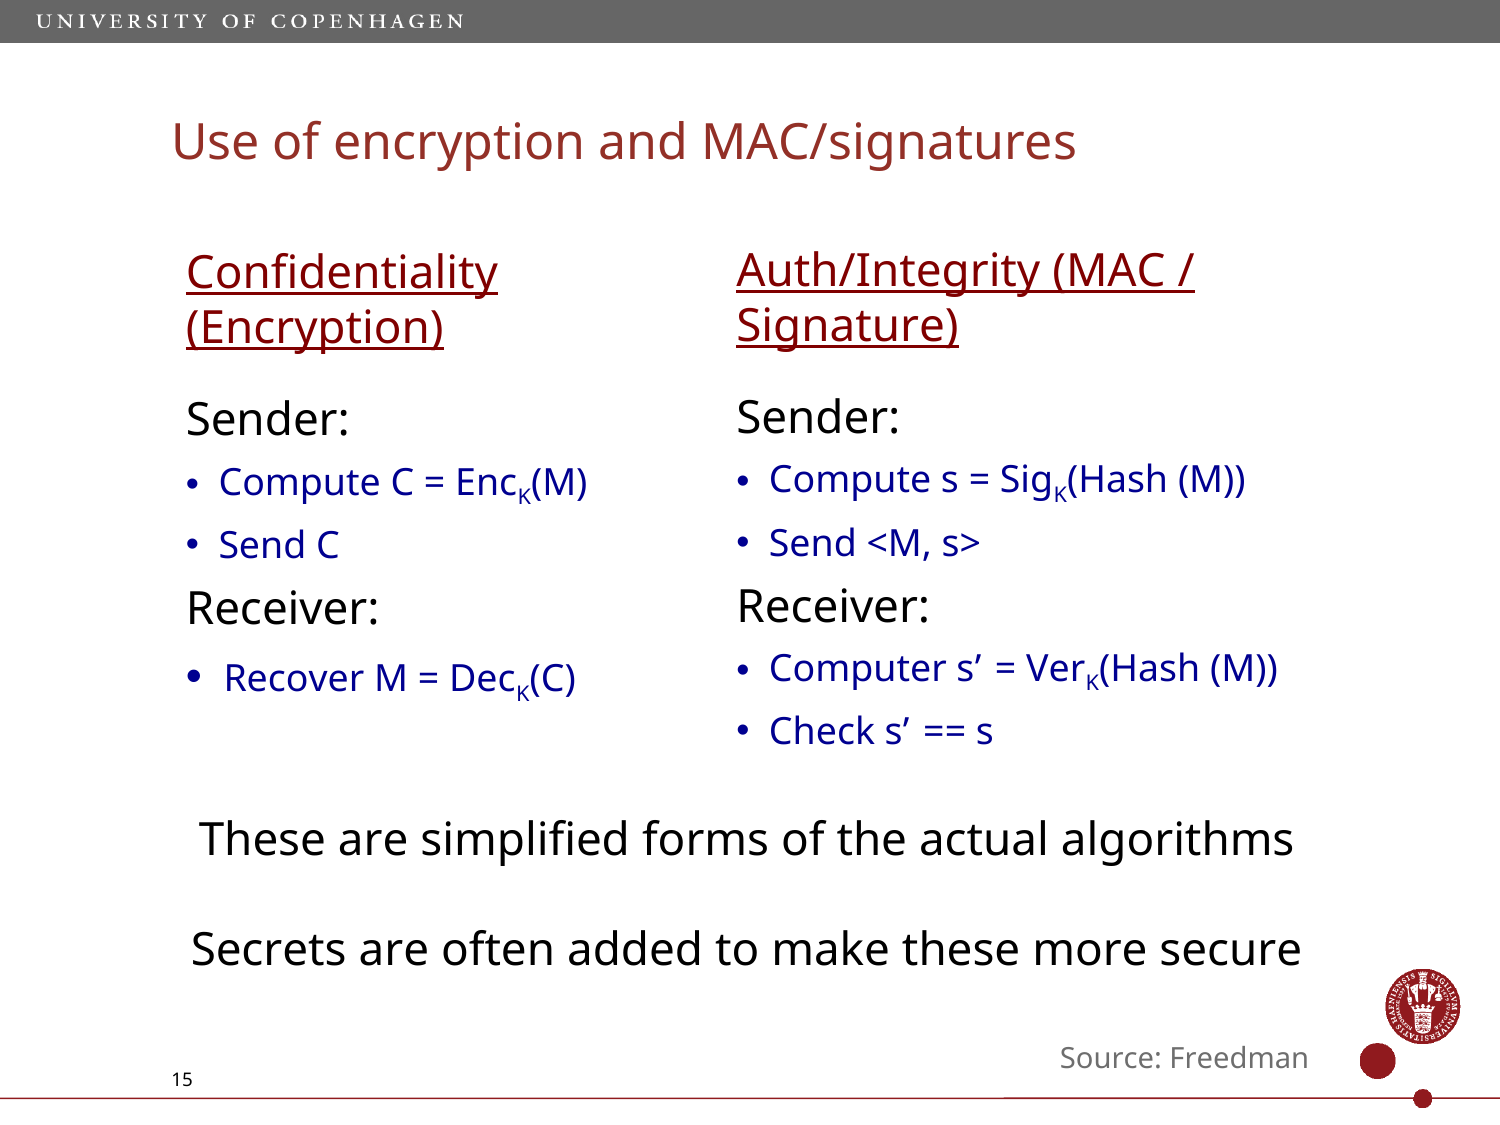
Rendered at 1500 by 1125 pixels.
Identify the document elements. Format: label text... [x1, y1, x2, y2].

picture [0, 910, 1500, 1122]
text_box [171, 1067, 522, 1092]
text_box These are simplified forms of the actual algorithms Secrets are often added to make these more secure [46, 798, 1447, 987]
text_box Use of encryption and MAC/signatures [171, 75, 1329, 171]
text_box Confidentiality (Encryption) Sender: Compute C = EncK(M) Send C Receiver: Recover M = DecK(C) [171, 234, 674, 771]
text_box Auth/Integrity (MAC / Signature) Sender: Compute s = SigK(Hash (M)) Send <M, s> Receiver: Computer s’ = VerK(Hash (M)) Check s’ == s [721, 232, 1424, 798]
text_box Source: Freedman [1045, 1031, 1353, 1083]
